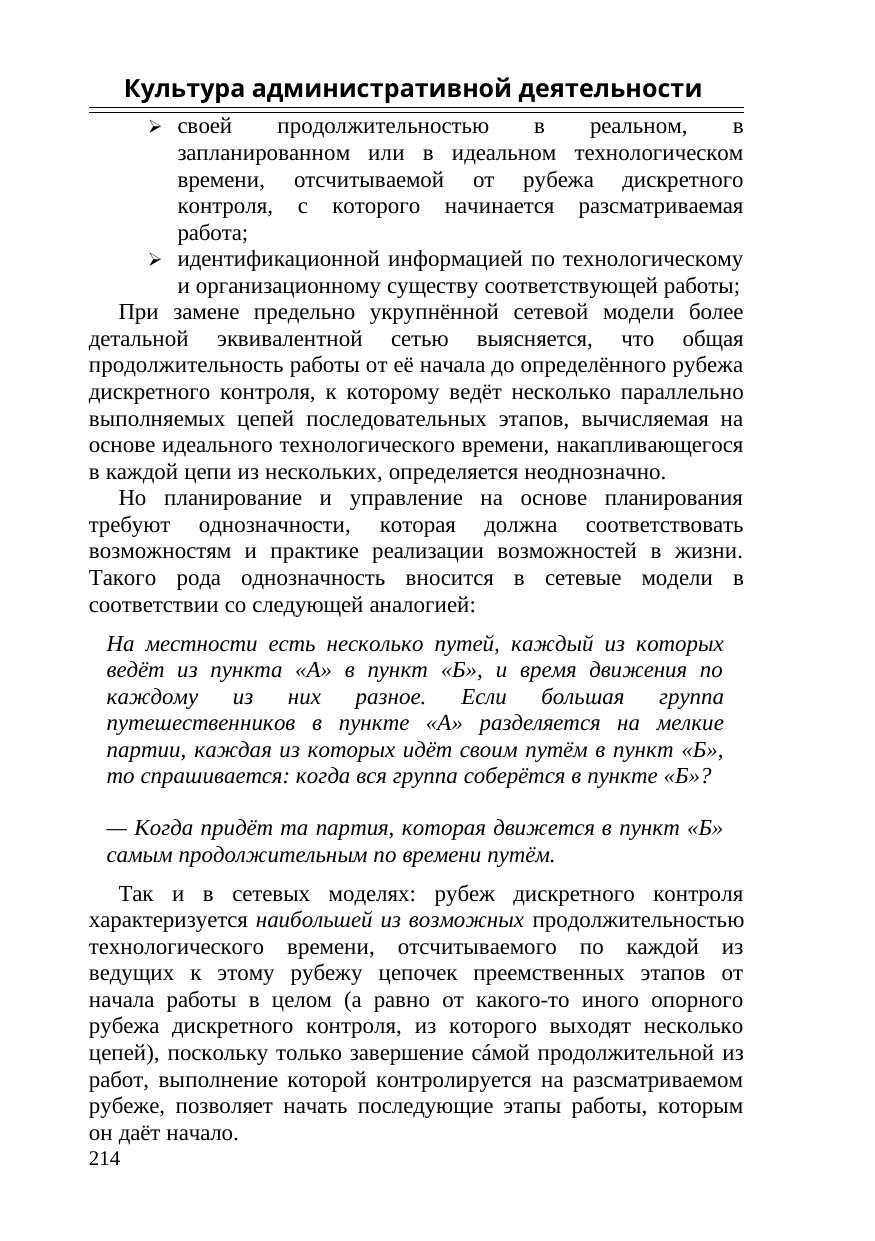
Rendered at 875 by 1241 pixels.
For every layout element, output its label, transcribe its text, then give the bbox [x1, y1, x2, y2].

text При замене предельно укрупнённой сетевой модели более детальной эквивалентной сетью выясняется, что общая продолжительность работы от её начала до определённого рубежа дискретного контроля, к которому ведёт несколько параллельно выполняемых цепей последовательных этапов, вычисляемая на основе идеального технологического времени, накапливающегося в каждой цепи из нескольких, определяется неоднозначно. [89, 298, 744, 484]
text На местности есть несколько путей, каждый из которых ведёт из пункта «А» в пункт «Б», и время движения по каждому из них разное. Если большая группа путешественников в пункте «А» разделяется на мелкие партии, каждая из которых идёт своим путём в пункт «Б», то спрашивается: когда вся группа соберётся в пункте «Б»? [106, 629, 726, 789]
list своей продолжительностью в реальном, в запланированном или в идеальном технологическом времени, отсчитываемой от рубежа дискретного контроля, с которого начинается разсматриваемая работа; [148, 113, 744, 245]
text Так и в сетевых моделях: рубеж дискретного контроля характеризуется наибольшей из возможных продолжительностью технологического времени, отсчитываемого по каждой из ведущих к этому рубежу цепочек преемственных этапов от начала работы в целом (а равно от какого-то иного опорного рубежа дискретного контроля, из которого выходят несколько цепей), поскольку только завершение сáмой продолжительной из работ, выполнение которой контролируется на разсматриваемом рубеже, позволяет начать последующие этапы работы, которым он даёт начало. [89, 879, 744, 1145]
text Но планирование и управление на основе планирования требуют однозначности, которая должна соответствовать возможностям и практике реализации возможностей в жизни. Такого рода однозначность вно­сится в сетевые модели в соответствии со следующей аналогией: [89, 484, 744, 617]
text — Когда придёт та партия, которая движется в пункт «Б» самым продолжительным по времени путём. [106, 814, 726, 867]
list идентификационной информацией по технологическому и организационному существу соответствующей работы; [148, 245, 744, 298]
